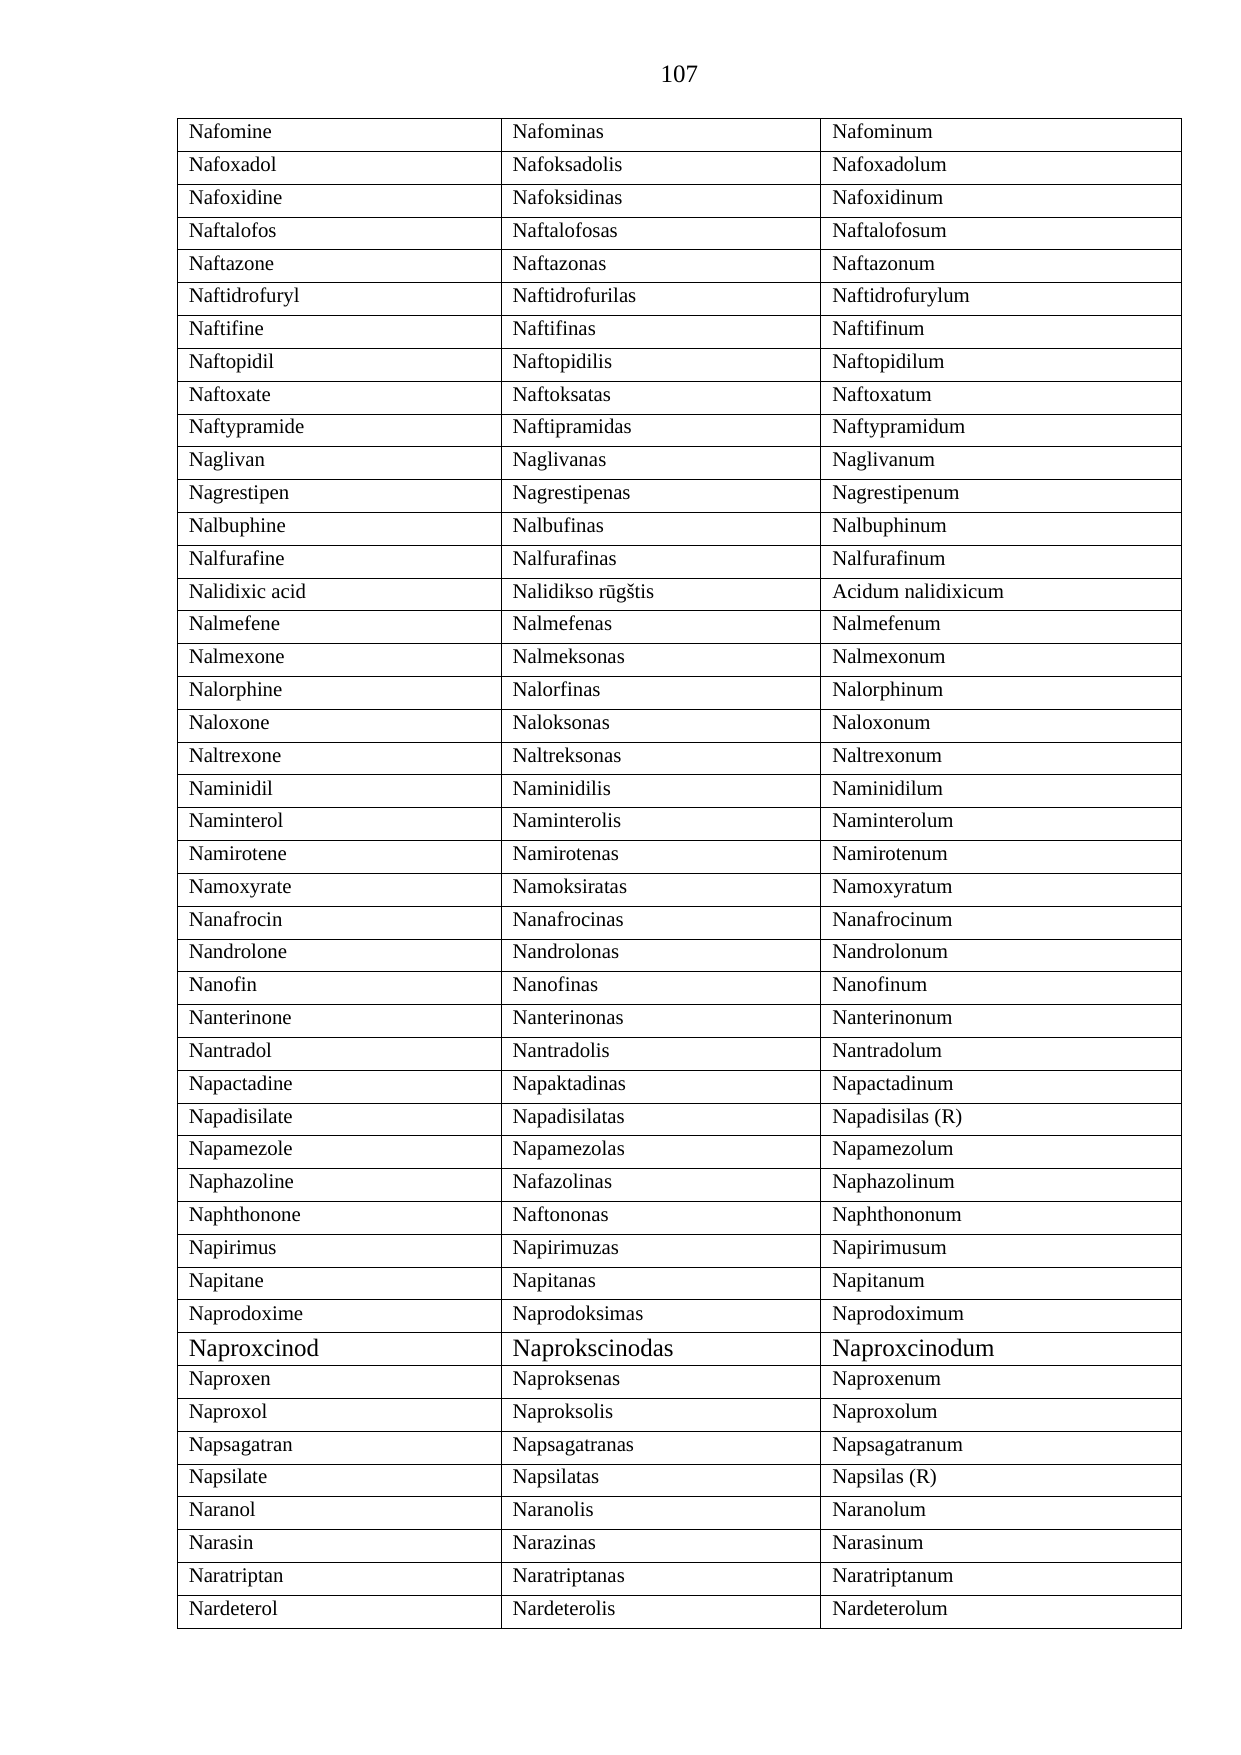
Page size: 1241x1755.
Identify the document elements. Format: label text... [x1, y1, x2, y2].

table_cell Naprodoximum [821, 1300, 1181, 1332]
table_cell Nalorphine [178, 677, 501, 709]
table_cell Napsilate [178, 1465, 501, 1496]
table_cell Napirimusum [821, 1235, 1181, 1267]
table_cell Naproksenas [502, 1366, 820, 1398]
table_cell Nalorphinum [821, 677, 1181, 709]
table_cell Napaktadinas [502, 1071, 820, 1102]
table_cell Naminterolis [502, 808, 820, 840]
table_cell Napsagatranas [502, 1432, 820, 1463]
table_cell Naftidrofuryl [178, 283, 501, 315]
table_cell Nalfurafine [178, 546, 501, 577]
table_cell Napamezole [178, 1136, 501, 1168]
table_cell Napitanas [502, 1268, 820, 1299]
table_cell Napactadinum [821, 1071, 1181, 1102]
table_cell Napamezolas [502, 1136, 820, 1168]
table_cell Naftoksatas [502, 382, 820, 413]
table_cell Narazinas [502, 1530, 820, 1562]
table_cell Naftidrofurylum [821, 283, 1181, 315]
table_cell Nafoxidinum [821, 185, 1181, 217]
table_cell Naratriptan [178, 1563, 501, 1595]
table_cell Napadisilas (R) [821, 1104, 1181, 1135]
table_cell Naproksolis [502, 1399, 820, 1431]
table_cell Naftopidilum [821, 349, 1181, 381]
table_cell Naproxen [178, 1366, 501, 1398]
table_cell Naprodoksimas [502, 1300, 820, 1332]
table_cell Naratriptanum [821, 1563, 1181, 1595]
table_cell Naglivan [178, 447, 501, 479]
table_cell Naftazonum [821, 250, 1181, 282]
table_cell Naminidilum [821, 775, 1181, 807]
table_cell Narasinum [821, 1530, 1181, 1562]
table_cell Nalbuphine [178, 513, 501, 545]
table_cell Naftopidil [178, 349, 501, 381]
table_cell Nandrolonas [502, 940, 820, 971]
table_cell Nafazolinas [502, 1169, 820, 1201]
table_cell Naproxenum [821, 1366, 1181, 1398]
table_cell Naftopidilis [502, 349, 820, 381]
table_cell Nanterinone [178, 1005, 501, 1037]
table_cell Naproxcinodum [821, 1333, 1181, 1365]
table_cell Naftifinum [821, 316, 1181, 348]
table_cell Naphazolinum [821, 1169, 1181, 1201]
table_cell Naftononas [502, 1202, 820, 1234]
table_cell Nalfurafinas [502, 546, 820, 577]
table_cell Nafoksadolis [502, 152, 820, 184]
table_cell Naranolis [502, 1497, 820, 1529]
table_cell Nantradolis [502, 1038, 820, 1070]
table_cell Nafoxadolum [821, 152, 1181, 184]
table_cell Napadisilate [178, 1104, 501, 1135]
table_cell Naminidilis [502, 775, 820, 807]
table_cell Naglivanas [502, 447, 820, 479]
table_cell Nandrolonum [821, 940, 1181, 971]
table_cell Naproxolum [821, 1399, 1181, 1431]
table_cell Namirotenum [821, 841, 1181, 873]
table_cell Naftazonas [502, 250, 820, 282]
table_cell Naproxcinod [178, 1333, 501, 1365]
table_cell Nanafrocinum [821, 907, 1181, 938]
table_cell Naphazoline [178, 1169, 501, 1201]
table_cell Naftipramidas [502, 415, 820, 446]
table_cell Nalorfinas [502, 677, 820, 709]
table_cell Napsilatas [502, 1465, 820, 1496]
table_cell Naloxonum [821, 710, 1181, 742]
table_cell Nalmefene [178, 611, 501, 643]
table_cell Naftypramide [178, 415, 501, 446]
table_cell Acidum nalidixicum [821, 579, 1181, 610]
table_cell Namirotenas [502, 841, 820, 873]
table_cell Napitanum [821, 1268, 1181, 1299]
table_cell Naminidil [178, 775, 501, 807]
table_cell Naphthonone [178, 1202, 501, 1234]
table_cell Nafoxadol [178, 152, 501, 184]
table_cell Nalidikso rūgštis [502, 579, 820, 610]
table_cell Namoksiratas [502, 874, 820, 906]
table_cell Nagrestipenas [502, 480, 820, 512]
table_cell Napirimuzas [502, 1235, 820, 1267]
table_cell Naphthononum [821, 1202, 1181, 1234]
table_cell Nalidixic acid [178, 579, 501, 610]
table_cell Naprodoxime [178, 1300, 501, 1332]
table_cell Naftidrofurilas [502, 283, 820, 315]
table_cell Napadisilatas [502, 1104, 820, 1135]
table_cell Nalbuphinum [821, 513, 1181, 545]
table_cell Napsilas (R) [821, 1465, 1181, 1496]
table_cell Nardeterol [178, 1596, 501, 1627]
table_cell Naltrexone [178, 743, 501, 774]
table_cell Naranol [178, 1497, 501, 1529]
table_cell Narasin [178, 1530, 501, 1562]
table_cell Nalfurafinum [821, 546, 1181, 577]
table_cell Naltrexonum [821, 743, 1181, 774]
table_cell Naloxone [178, 710, 501, 742]
table_cell Nafoksidinas [502, 185, 820, 217]
table_cell Nalmeksonas [502, 644, 820, 676]
table_cell Naftalofosas [502, 218, 820, 249]
table_cell Nalmefenas [502, 611, 820, 643]
table_cell Nanofinas [502, 972, 820, 1004]
table_cell Naproxol [178, 1399, 501, 1431]
table_cell Naminterol [178, 808, 501, 840]
table_cell Nanafrocin [178, 907, 501, 938]
table_cell Naftypramidum [821, 415, 1181, 446]
table_cell Naftoxate [178, 382, 501, 413]
table_cell Napsagatran [178, 1432, 501, 1463]
table_cell Naranolum [821, 1497, 1181, 1529]
table_cell Naloksonas [502, 710, 820, 742]
table_cell Napactadine [178, 1071, 501, 1102]
table_cell Nanterinonum [821, 1005, 1181, 1037]
table_cell Nafominas [502, 119, 820, 151]
table_cell Nalmefenum [821, 611, 1181, 643]
table_cell Nantradol [178, 1038, 501, 1070]
table_cell Naratriptanas [502, 1563, 820, 1595]
table_cell Nanofin [178, 972, 501, 1004]
table_cell Namirotene [178, 841, 501, 873]
table_cell Naftalofos [178, 218, 501, 249]
table_cell Napitane [178, 1268, 501, 1299]
table_cell Nagrestipen [178, 480, 501, 512]
table_cell Nafominum [821, 119, 1181, 151]
table_cell Naftifinas [502, 316, 820, 348]
table_cell Nafomine [178, 119, 501, 151]
table_cell Nanofinum [821, 972, 1181, 1004]
table_cell Naftalofosum [821, 218, 1181, 249]
table_cell Nalbufinas [502, 513, 820, 545]
table_cell Nardeterolum [821, 1596, 1181, 1627]
table_cell Napsagatranum [821, 1432, 1181, 1463]
table_cell Nardeterolis [502, 1596, 820, 1627]
table_cell Nagrestipenum [821, 480, 1181, 512]
table_cell Namoxyrate [178, 874, 501, 906]
table_cell Naftifine [178, 316, 501, 348]
table_cell Naprokscinodas [502, 1333, 820, 1365]
table_cell Napirimus [178, 1235, 501, 1267]
table_cell Naminterolum [821, 808, 1181, 840]
table_cell Nalmexonum [821, 644, 1181, 676]
table_cell Naftoxatum [821, 382, 1181, 413]
table_cell Nanafrocinas [502, 907, 820, 938]
table_cell Nandrolone [178, 940, 501, 971]
table_cell Naglivanum [821, 447, 1181, 479]
table_cell Namoxyratum [821, 874, 1181, 906]
table_cell Nalmexone [178, 644, 501, 676]
table_cell Naltreksonas [502, 743, 820, 774]
table_cell Naftazone [178, 250, 501, 282]
table_cell Napamezolum [821, 1136, 1181, 1168]
table_cell Nafoxidine [178, 185, 501, 217]
table_cell Nanterinonas [502, 1005, 820, 1037]
table_cell Nantradolum [821, 1038, 1181, 1070]
